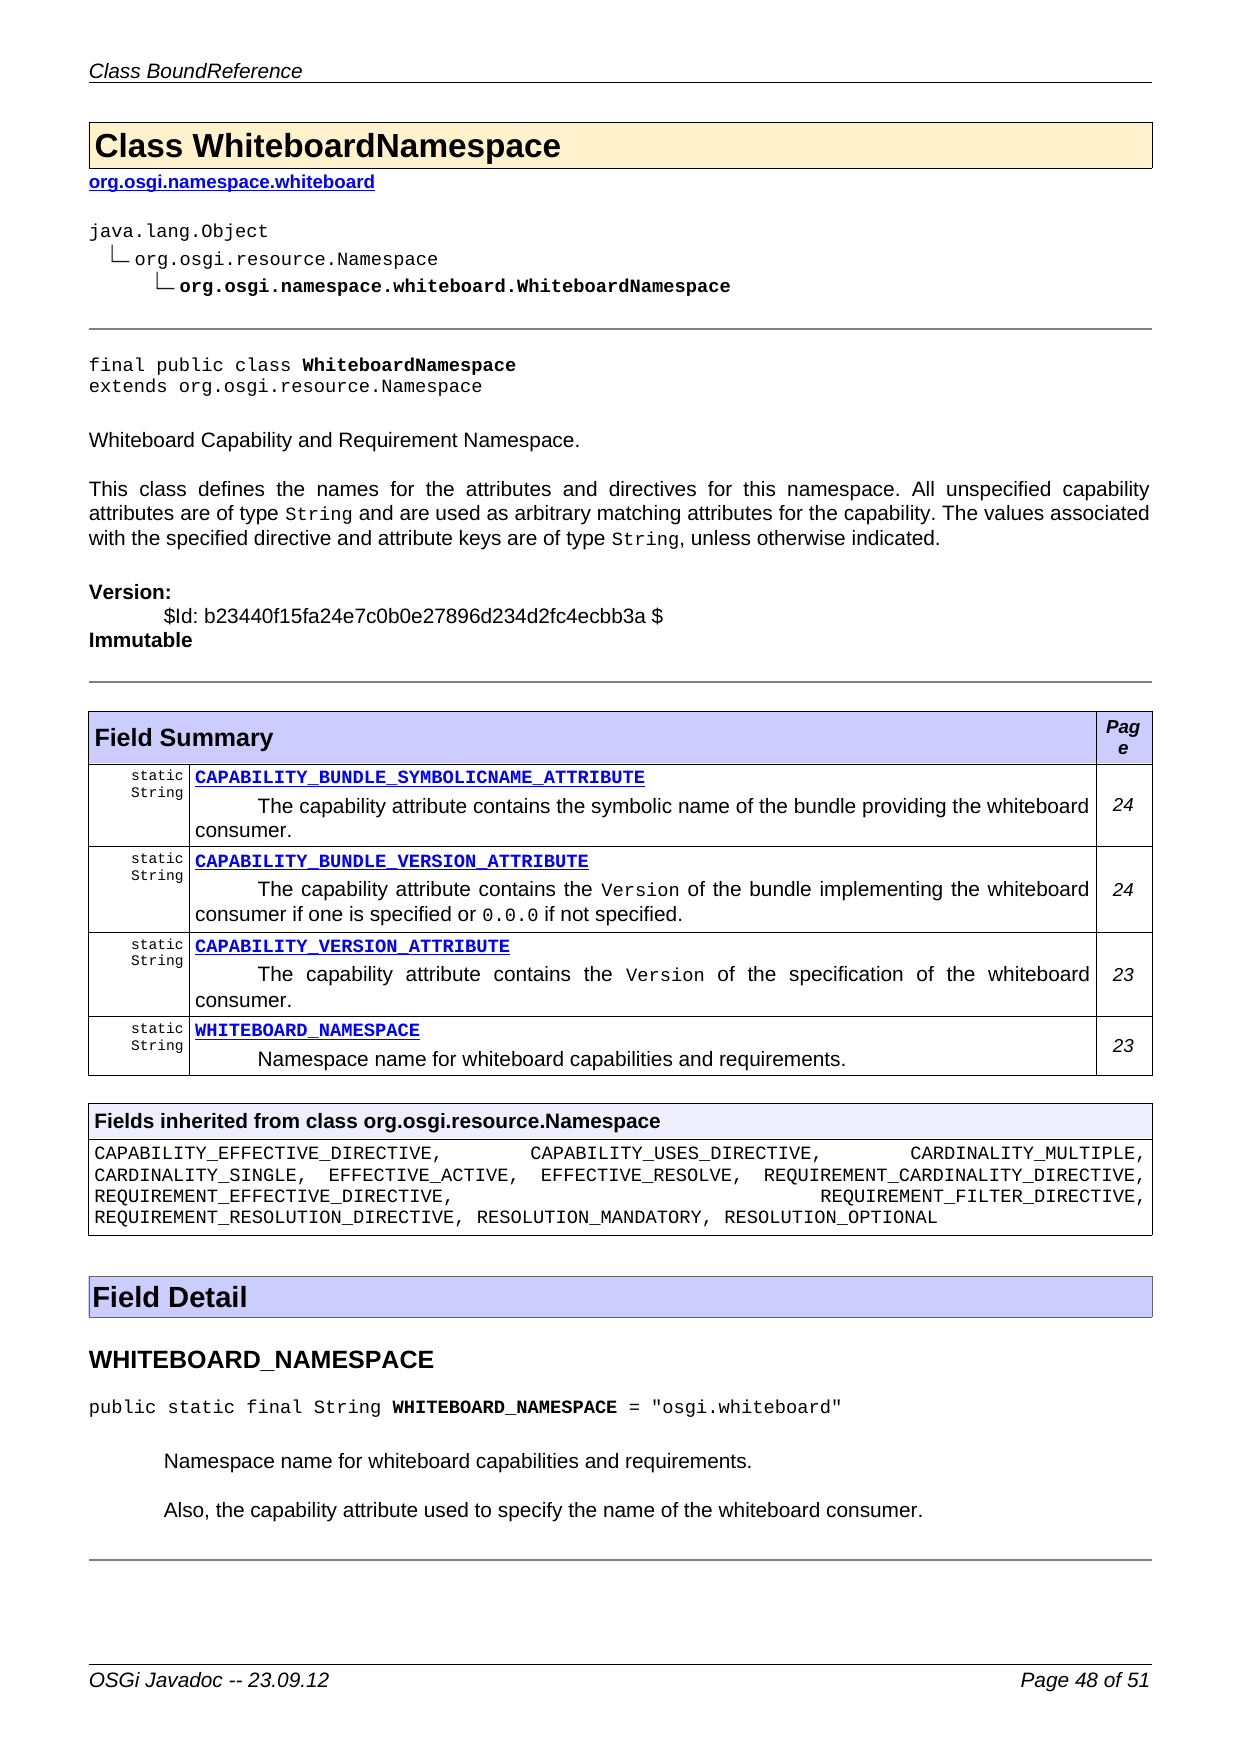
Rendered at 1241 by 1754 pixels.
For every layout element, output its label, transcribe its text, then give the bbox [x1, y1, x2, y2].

table_cell WHITEBOARD_NAMESPACE Namespace name for whiteboard capabilities and requirements. [190, 1017, 1096, 1075]
subtitle Field Detail [90, 1277, 1152, 1317]
text extends org.osgi.resource.Namespace [88, 377, 1152, 398]
text public static final String WHITEBOARD_NAMESPACE = "osgi.whiteboard" [88, 1398, 1152, 1419]
table_cell static String [89, 1017, 189, 1075]
picture [111, 243, 135, 266]
picture [156, 270, 180, 293]
table_cell [1097, 933, 1152, 1016]
subtitle Class WhiteboardNamespace [90, 123, 1152, 168]
text Immutable [88, 628, 1152, 652]
text Namespace name for whiteboard capabilities and requirements. [163, 1449, 1152, 1473]
subtitle WHITEBOARD_NAMESPACE [88, 1345, 1152, 1374]
table_cell static String [89, 847, 189, 932]
table_cell CAPABILITY_BUNDLE_VERSION_ATTRIBUTE The capability attribute contains the Version of the bundle implementing the whiteboard consumer if one is specified or 0.0.0 if not specified. [190, 847, 1096, 932]
table_cell static String [89, 765, 189, 846]
text $Id: b23440f15fa24e7c0b0e27896d234d2fc4ecbb3a $ [163, 604, 1152, 628]
table_cell [1097, 765, 1152, 846]
table_cell CAPABILITY_BUNDLE_SYMBOLICNAME_ATTRIBUTE The capability attribute contains the symbolic name of the bundle providing the whiteboard consumer. [190, 765, 1096, 846]
table_cell CAPABILITY_EFFECTIVE_DIRECTIVE, CAPABILITY_USES_DIRECTIVE, CARDINALITY_MULTIPLE, CARDINALITY_SINGLE, EFFECTIVE_ACTIVE, EFFECTIVE_RESOLVE, REQUIREMENT_CARDINALITY_DIRECTIVE, REQUIREMENT_EFFECTIVE_DIRECTIVE, REQUIREMENT_FILTER_DIRECTIVE, REQUIREMENT_RESOLUTION_DIRECTIVE, RESOLUTION_MANDATORY, RESOLUTION_OPTIONAL [89, 1140, 1152, 1235]
table_cell static String [89, 933, 189, 1016]
text This class defines the names for the attributes and directives for this namespace. All unspecified capability attributes are of type String and are used as arbitrary matching attributes for the capability. The values associated with the specified directive and attribute keys are of type String, unless otherwise indicated. [88, 476, 1152, 551]
text final public class WhiteboardNamespace [88, 356, 1152, 377]
text Also, the capability attribute used to specify the name of the whiteboard consumer. [163, 1498, 1152, 1522]
table_header Field Summary [89, 712, 1096, 763]
table_cell [1097, 847, 1152, 932]
text Version: [88, 580, 1152, 604]
text org.osgi.resource.Namespace [88, 243, 1152, 271]
text org.osgi.namespace.whiteboard [88, 171, 1152, 193]
text org.osgi.namespace.whiteboard.WhiteboardNamespace [88, 271, 1152, 298]
table_cell [1097, 1017, 1152, 1075]
table_cell CAPABILITY_VERSION_ATTRIBUTE The capability attribute contains the Version of the specification of the whiteboard consumer. [190, 933, 1096, 1016]
table_header Page [1097, 712, 1152, 763]
text Whiteboard Capability and Requirement Namespace. [88, 427, 1152, 451]
text java.lang.Object [88, 222, 1152, 243]
table_header Fields inherited from class org.osgi.resource.Namespace [89, 1104, 1152, 1138]
